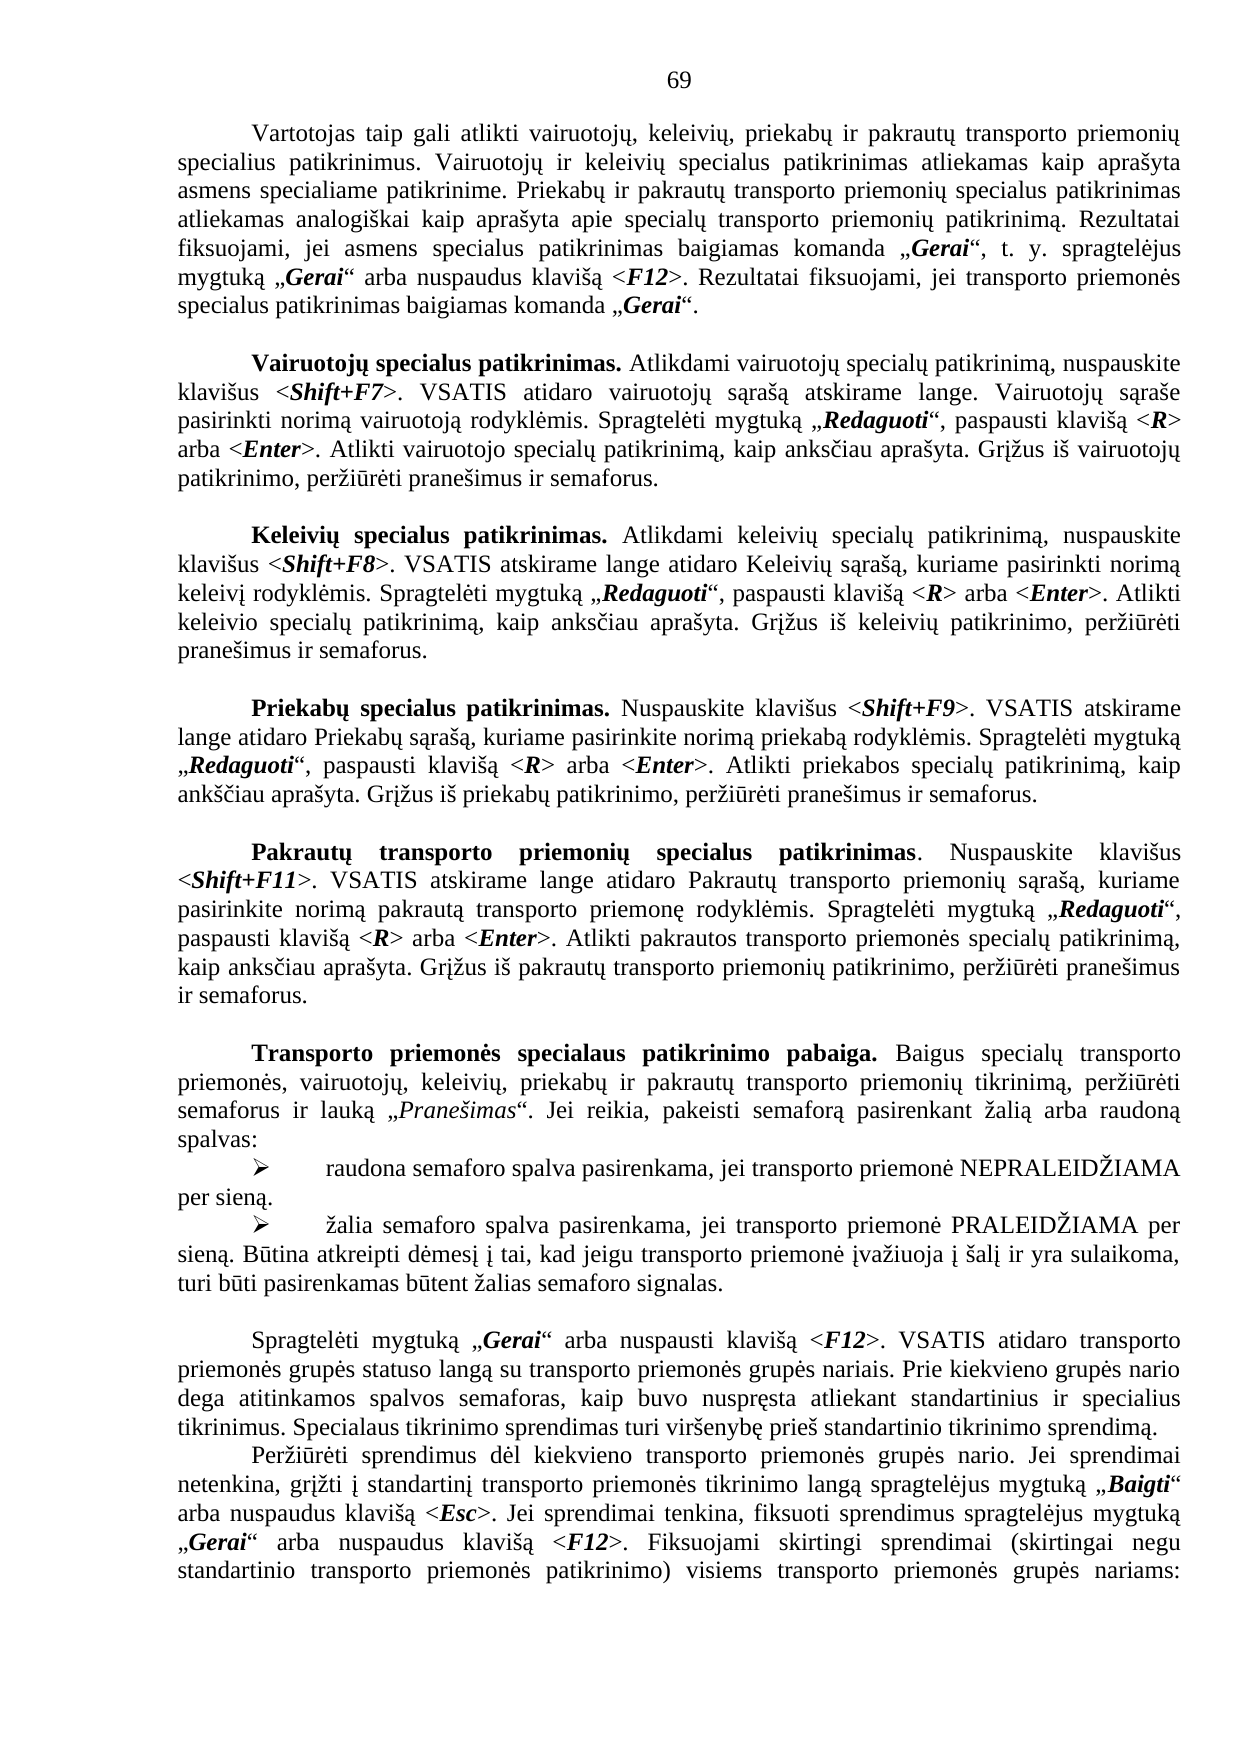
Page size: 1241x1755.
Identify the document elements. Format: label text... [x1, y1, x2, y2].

text  raudona semaforo spalva pasirenkama, jei transporto priemonė NEPRALEIDŽIAMA per sieną. [177, 1153, 1181, 1211]
text Vartotojas taip gali atlikti vairuotojų, keleivių, priekabų ir pakrautų transporto priemonių specialius patikrinimus. Vairuotojų ir keleivių specialus patikrinimas atliekamas kaip aprašyta asmens specialiame patikrinime. Priekabų ir pakrautų transporto priemonių specialus patikrinimas atliekamas analogiškai kaip aprašyta apie specialų transporto priemonių patikrinimą. Rezultatai fiksuojami, jei asmens specialus patikrinimas baigiamas komanda „Gerai“, t. y. spragtelėjus mygtuką „Gerai“ arba nuspaudus klavišą <F12>. Rezultatai fiksuojami, jei transporto priemonės specialus patikrinimas baigiamas komanda „Gerai“. [177, 118, 1181, 319]
text Priekabų specialus patikrinimas. Nuspauskite klavišus <Shift+F9>. VSATIS atskirame lange atidaro Priekabų sąrašą, kuriame pasirinkite norimą priekabą rodyklėmis. Spragtelėti mygtuką „Redaguoti“, paspausti klavišą <R> arba <Enter>. Atlikti priekabos specialų patikrinimą, kaip ankščiau aprašyta. Grįžus iš priekabų patikrinimo, peržiūrėti pranešimus ir semaforus. [177, 693, 1181, 808]
text Keleivių specialus patikrinimas. Atlikdami keleivių specialų patikrinimą, nuspauskite klavišus <Shift+F8>. VSATIS atskirame lange atidaro Keleivių sąrašą, kuriame pasirinkti norimą keleivį rodyklėmis. Spragtelėti mygtuką „Redaguoti“, paspausti klavišą <R> arba <Enter>. Atlikti keleivio specialų patikrinimą, kaip anksčiau aprašyta. Grįžus iš keleivių patikrinimo, peržiūrėti pranešimus ir semaforus. [177, 521, 1181, 664]
text Vairuotojų specialus patikrinimas. Atlikdami vairuotojų specialų patikrinimą, nuspauskite klavišus <Shift+F7>. VSATIS atidaro vairuotojų sąrašą atskirame lange. Vairuotojų sąraše pasirinkti norimą vairuotoją rodyklėmis. Spragtelėti mygtuką „Redaguoti“, paspausti klavišą <R> arba <Enter>. Atlikti vairuotojo specialų patikrinimą, kaip anksčiau aprašyta. Grįžus iš vairuotojų patikrinimo, peržiūrėti pranešimus ir semaforus. [177, 348, 1181, 492]
text Peržiūrėti sprendimus dėl kiekvieno transporto priemonės grupės nario. Jei sprendimai netenkina, grįžti į standartinį transporto priemonės tikrinimo langą spragtelėjus mygtuką „Baigti“ arba nuspaudus klavišą <Esc>. Jei sprendimai tenkina, fiksuoti sprendimus spragtelėjus mygtuką „Gerai“ arba nuspaudus klavišą <F12>. Fiksuojami skirtingi sprendimai (skirtingai negu standartinio transporto priemonės patikrinimo) visiems transporto priemonės grupės nariams: [177, 1441, 1181, 1584]
text Pakrautų transporto priemonių specialus patikrinimas. Nuspauskite klavišus <Shift+F11>. VSATIS atskirame lange atidaro Pakrautų transporto priemonių sąrašą, kuriame pasirinkite norimą pakrautą transporto priemonę rodyklėmis. Spragtelėti mygtuką „Redaguoti“, paspausti klavišą <R> arba <Enter>. Atlikti pakrautos transporto priemonės specialų patikrinimą, kaip anksčiau aprašyta. Grįžus iš pakrautų transporto priemonių patikrinimo, peržiūrėti pranešimus ir semaforus. [177, 837, 1181, 1009]
text Spragtelėti mygtuką „Gerai“ arba nuspausti klavišą <F12>. VSATIS atidaro transporto priemonės grupės statuso langą su transporto priemonės grupės nariais. Prie kiekvieno grupės nario dega atitinkamos spalvos semaforas, kaip buvo nuspręsta atliekant standartinius ir specialius tikrinimus. Specialaus tikrinimo sprendimas turi viršenybę prieš standartinio tikrinimo sprendimą. [177, 1326, 1181, 1441]
text  žalia semaforo spalva pasirenkama, jei transporto priemonė PRALEIDŽIAMA per sieną. Būtina atkreipti dėmesį į tai, kad jeigu transporto priemonė įvažiuoja į šalį ir yra sulaikoma, turi būti pasirenkamas būtent žalias semaforo signalas. [177, 1211, 1181, 1297]
text Transporto priemonės specialaus patikrinimo pabaiga. Baigus specialų transporto priemonės, vairuotojų, keleivių, priekabų ir pakrautų transporto priemonių tikrinimą, peržiūrėti semaforus ir lauką „Pranešimas“. Jei reikia, pakeisti semaforą pasirenkant žalią arba raudoną spalvas: [177, 1038, 1181, 1153]
